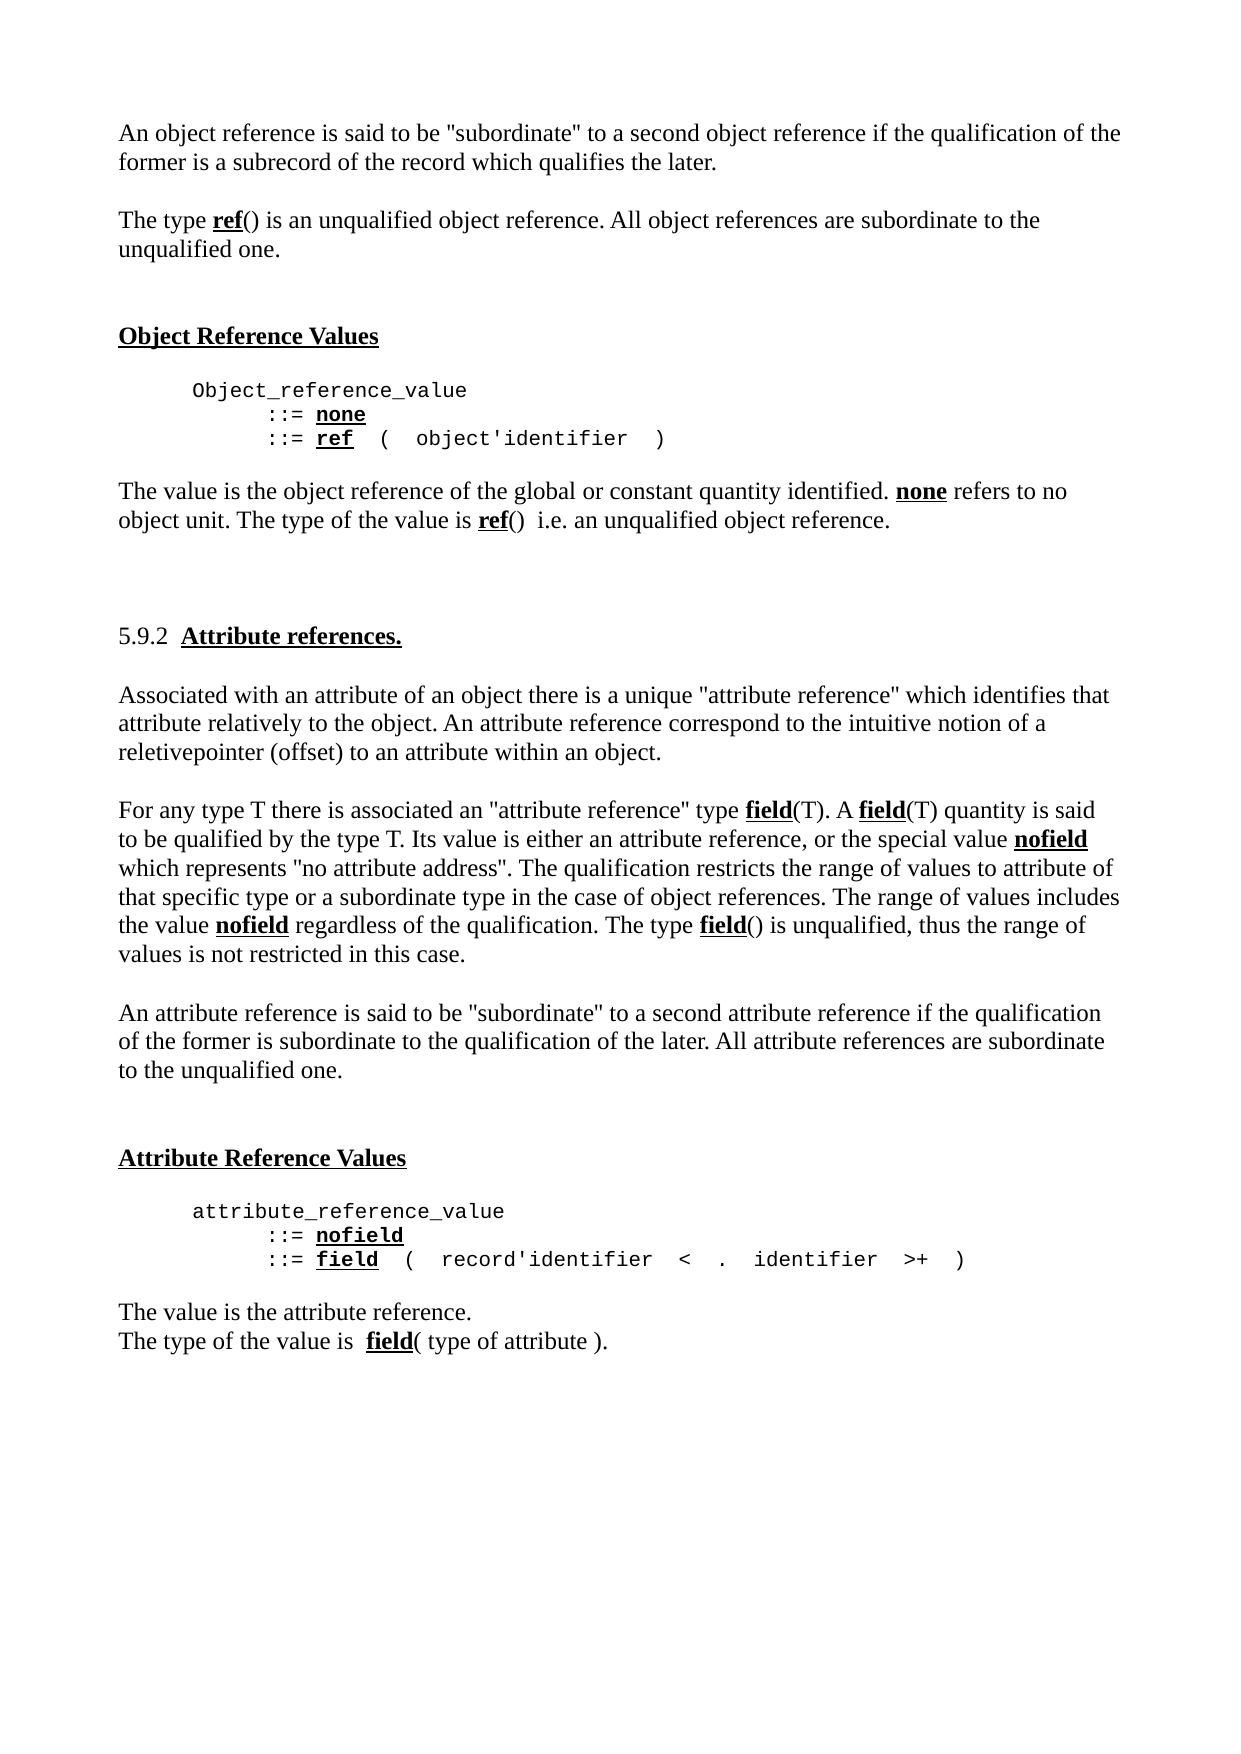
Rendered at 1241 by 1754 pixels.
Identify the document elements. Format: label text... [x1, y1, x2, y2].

text Attribute Reference Values [118, 1143, 1122, 1171]
text The type of the value is field( type of attribute ). [118, 1326, 1122, 1355]
text ::= none [118, 404, 1122, 427]
text For any type T there is associated an ''attribute reference'' type field(T). A field(T) quantity is said to be qualified by the type T. Its value is either an attribute reference, or the special value nofield which represents ''no attribute address''. The qualification restricts the range of values to attribute of that specific type or a subordinate type in the case of object references. The range of values includes the value nofield regardless of the qualification. The type field() is unqualified, thus the range of values is not restricted in this case. [118, 796, 1122, 968]
text ::= nofield [118, 1225, 1122, 1249]
text Object_reference_value [118, 380, 1122, 403]
text The value is the attribute reference. [118, 1297, 1122, 1326]
text attribute_reference_value [118, 1201, 1122, 1225]
text 5.9.2 Attribute references. [118, 621, 1122, 650]
text An object reference is said to be ''subordinate'' to a second object reference if the qualification of the former is a subrecord of the record which qualifies the later. [118, 118, 1122, 176]
text The value is the object reference of the global or constant quantity identified. none refers to no object unit. The type of the value is ref() i.e. an unqualified object reference. [118, 476, 1122, 533]
text The type ref() is an unqualified object reference. All object references are subordinate to the unqualified one. [118, 205, 1122, 263]
text Object Reference Values [118, 321, 1122, 350]
text An attribute reference is said to be ''subordinate'' to a second attribute reference if the qualification of the former is subordinate to the qualification of the later. All attribute references are subordinate to the unqualified one. [118, 998, 1122, 1084]
text ::= field ( record'identifier < . identifier >+ ) [118, 1249, 1122, 1273]
text ::= ref ( object'identifier ) [118, 428, 1122, 452]
text Associated with an attribute of an object there is a unique ''attribute reference'' which identifies that attribute relatively to the object. An attribute reference correspond to the intuitive notion of a reletivepointer (offset) to an attribute within an object. [118, 680, 1122, 766]
